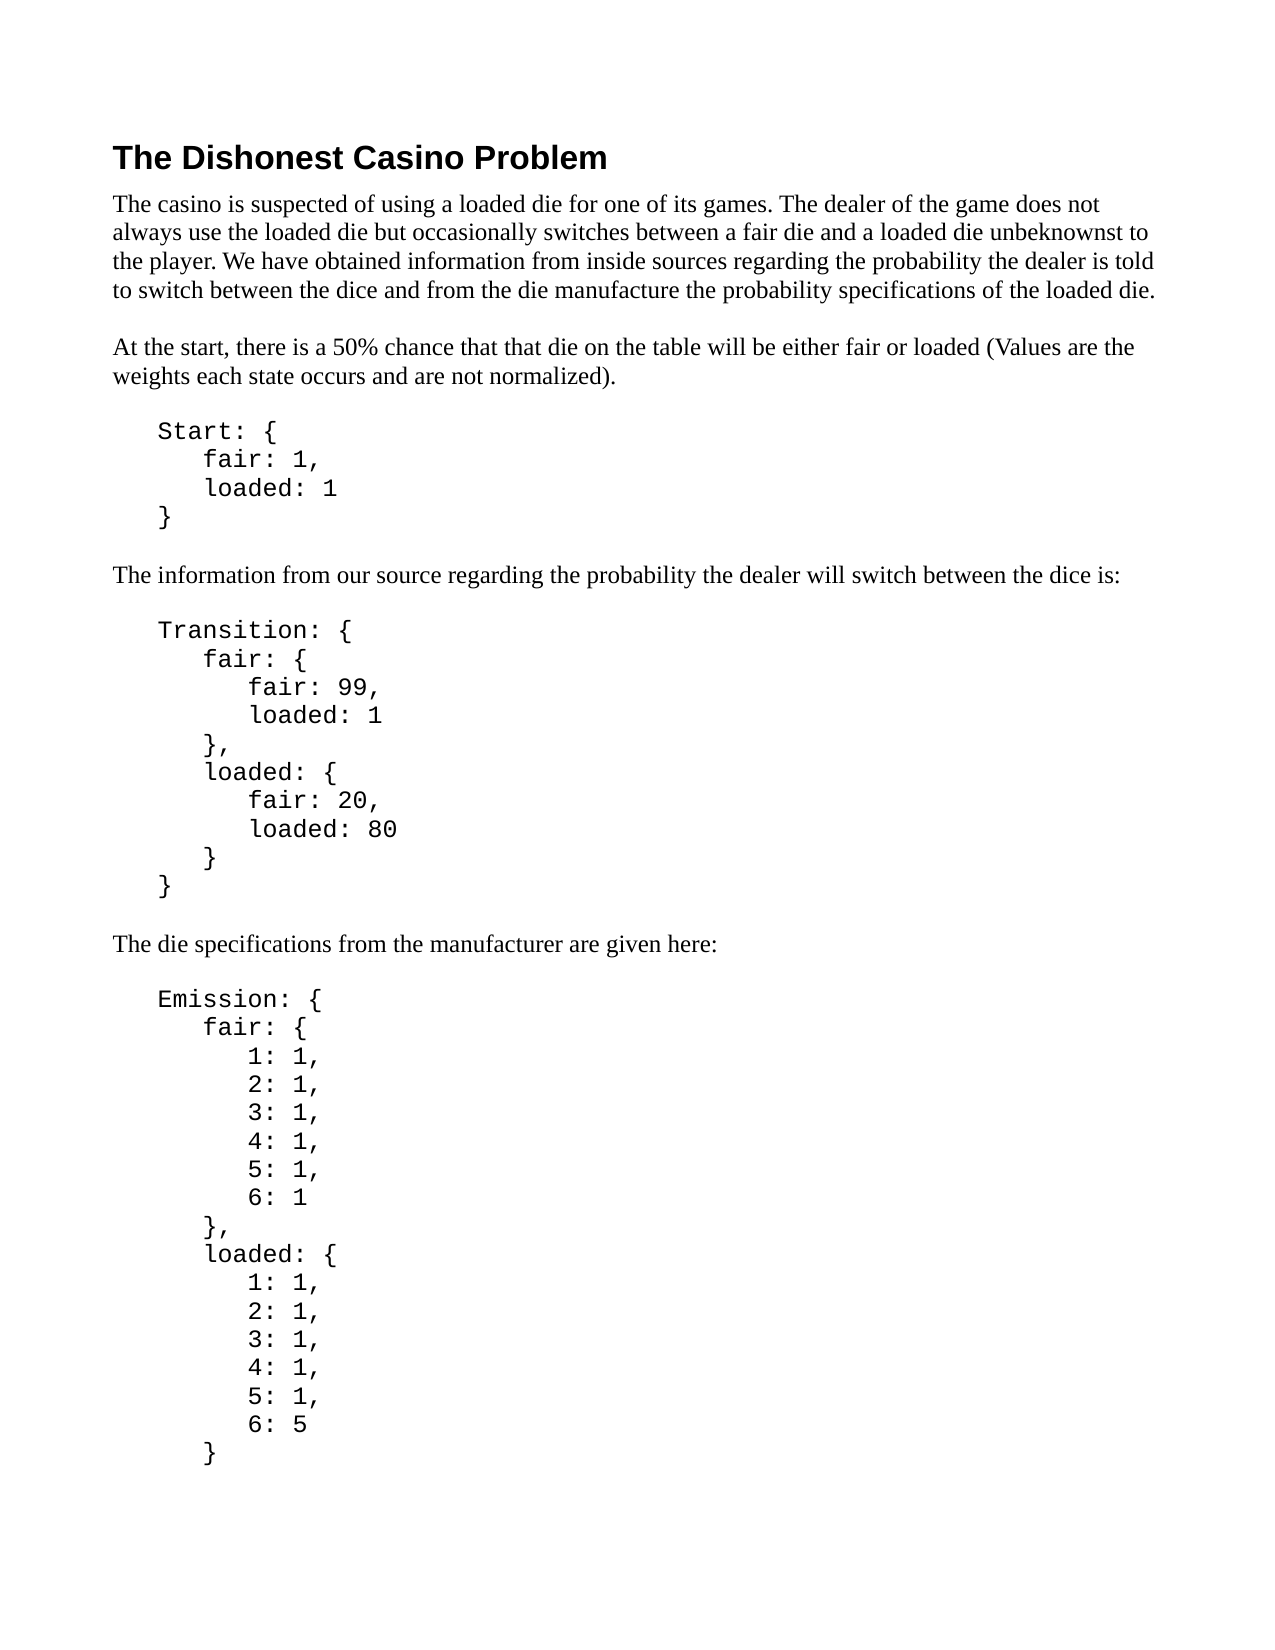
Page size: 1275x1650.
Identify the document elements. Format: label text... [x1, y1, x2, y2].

text loaded: 80 [112, 816, 1162, 844]
text The casino is suspected of using a loaded die for one of its games. The dealer of the game does not always use the loaded die but occasionally switches between a fair die and a loaded die unbeknownst to the player. We have obtained information from inside sources regarding the probability the dealer is told to switch between the dice and from the die manufacture the probability specifications of the loaded die. [112, 189, 1162, 304]
text } [112, 504, 1162, 532]
text At the start, there is a 50% chance that that die on the table will be either fair or loaded (Values are the weights each state occurs and are not normalized). [112, 332, 1162, 390]
text } [112, 844, 1162, 873]
text } [112, 873, 1162, 901]
text 3: 1, [112, 1100, 1162, 1128]
text }, [112, 731, 1162, 759]
text Transition: { [112, 618, 1162, 646]
text Emission: { [112, 987, 1162, 1015]
text } [112, 1440, 1162, 1468]
text 2: 1, [112, 1072, 1162, 1100]
text The die specifications from the manufacturer are given here: [112, 929, 1162, 958]
text 5: 1, [112, 1383, 1162, 1412]
text fair: 1, [112, 447, 1162, 475]
text 4: 1, [112, 1355, 1162, 1383]
text fair: { [112, 646, 1162, 674]
text fair: 20, [112, 788, 1162, 816]
text loaded: { [112, 1242, 1162, 1270]
text Start: { [112, 419, 1162, 447]
text 5: 1, [112, 1157, 1162, 1185]
text 6: 1 [112, 1185, 1162, 1213]
text 6: 5 [112, 1412, 1162, 1440]
text loaded: 1 [112, 475, 1162, 504]
text 4: 1, [112, 1128, 1162, 1157]
text 3: 1, [112, 1327, 1162, 1355]
text fair: { [112, 1015, 1162, 1043]
text The information from our source regarding the probability the dealer will switch between the dice is: [112, 560, 1162, 589]
text 1: 1, [112, 1270, 1162, 1298]
text loaded: { [112, 759, 1162, 788]
text fair: 99, [112, 674, 1162, 703]
text 2: 1, [112, 1298, 1162, 1327]
text loaded: 1 [112, 703, 1162, 731]
text }, [112, 1213, 1162, 1242]
subtitle The Dishonest Casino Problem [112, 137, 1162, 176]
text 1: 1, [112, 1043, 1162, 1072]
